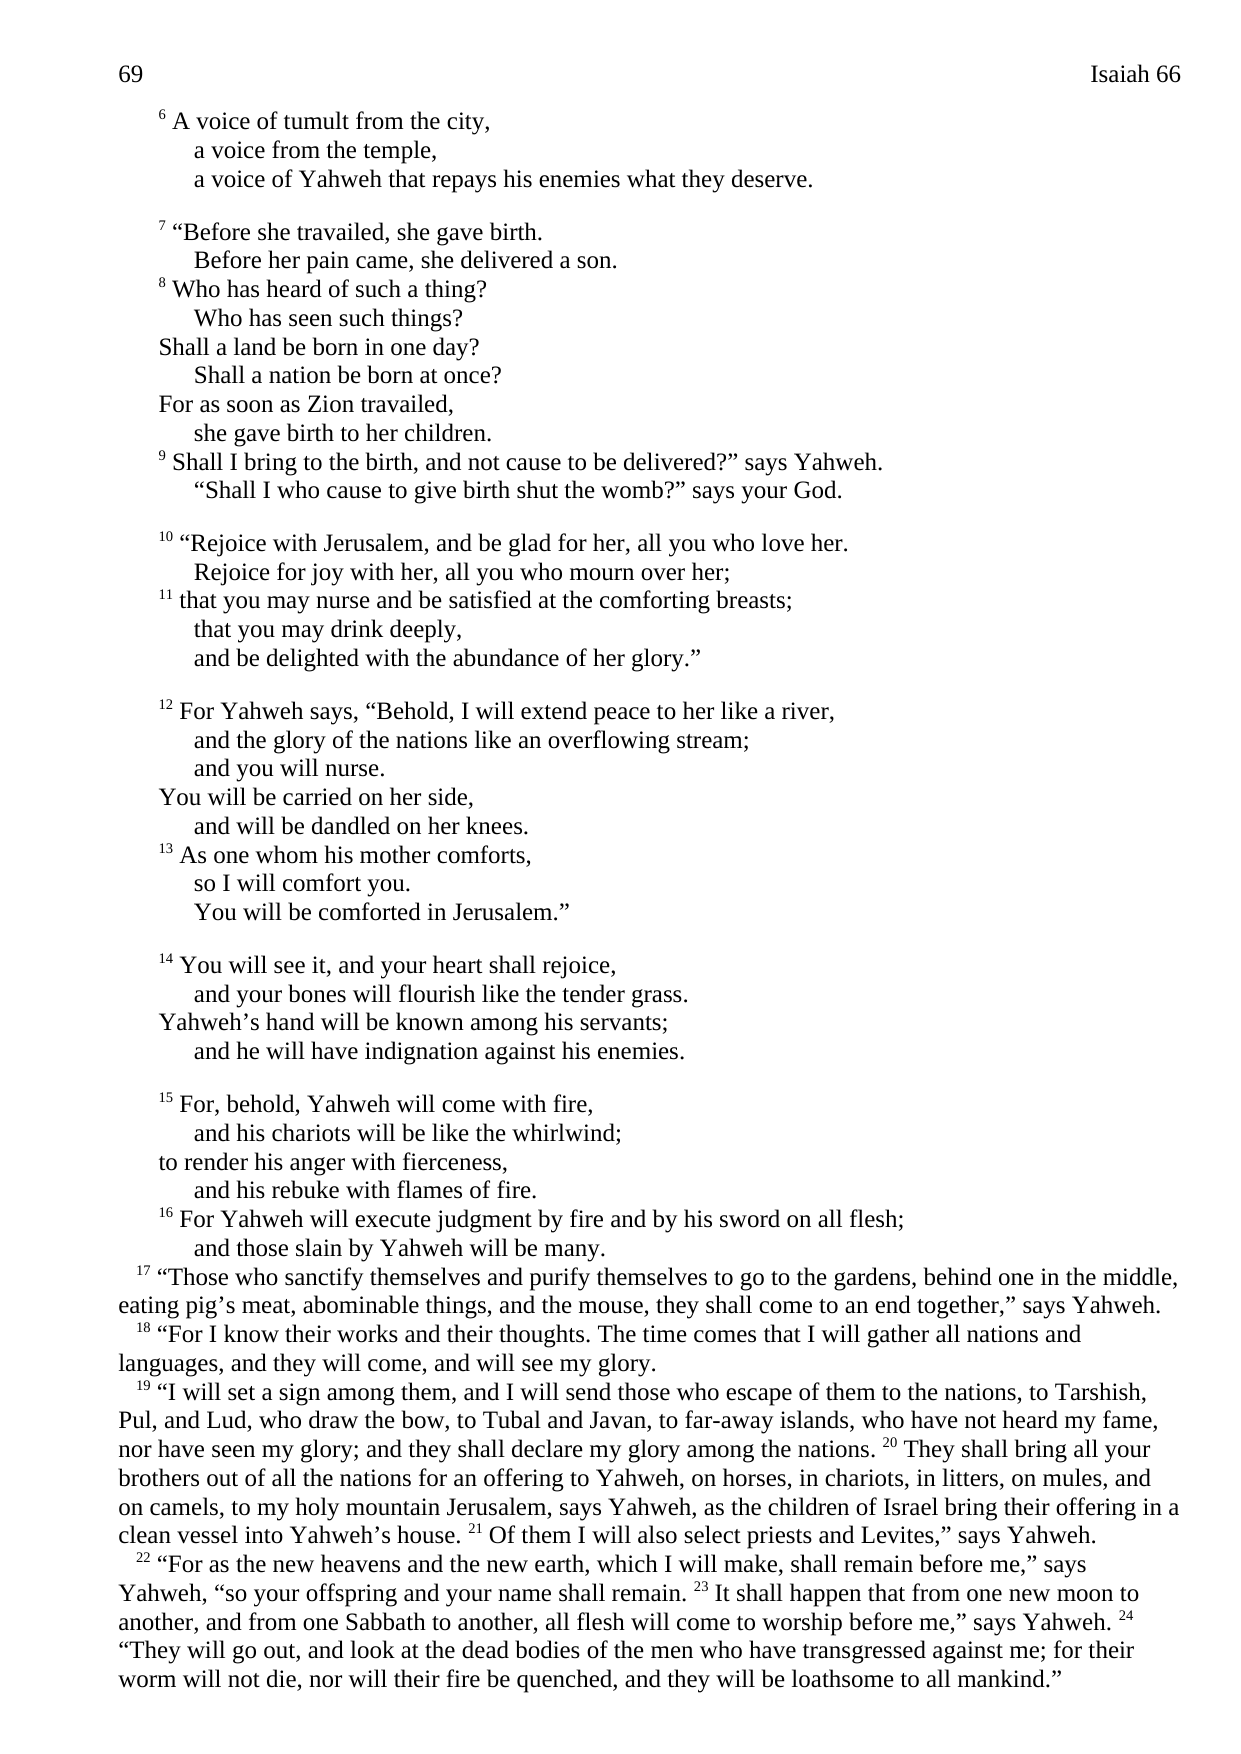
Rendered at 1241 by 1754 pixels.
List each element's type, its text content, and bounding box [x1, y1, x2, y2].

text Before her pain came, she delivered a son. [194, 245, 1181, 274]
text For as soon as Zion travailed, [158, 389, 1181, 418]
text and his rebuke with flames of fire. [194, 1175, 1181, 1204]
text 8 Who has heard of such a thing? [158, 274, 1181, 303]
text so I will comfort you. [194, 868, 1181, 897]
text and be delighted with the abundance of her glory.” [194, 643, 1181, 672]
text Who has seen such things? [194, 303, 1181, 332]
text 11 that you may nurse and be satisfied at the comforting breasts; [158, 586, 1181, 614]
text 16 For Yahweh will execute judgment by fire and by his sword on all flesh; [158, 1204, 1181, 1233]
text 22 “For as the new heavens and the new earth, which I will make, shall remain before me,” says Yahweh, “so your offspring and your name shall remain. 23 It shall happen that from one new moon to another, and from one Sabbath to another, all flesh will come to worship before me,” says Yahweh. 24 “They will go out, and look at the dead bodies of the men who have transgressed against me; for their worm will not die, nor will their fire be quenched, and they will be loathsome to all mankind.” [118, 1549, 1181, 1693]
text 17 “Those who sanctify themselves and purify themselves to go to the gardens, behind one in the middle, eating pig’s meat, abominable things, and the mouse, they shall come to an end together,” says Yahweh. [118, 1262, 1181, 1319]
text 15 For, behold, Yahweh will come with fire, [158, 1089, 1181, 1118]
text Shall a land be born in one day? [158, 332, 1181, 360]
text and he will have indignation against his enemies. [194, 1036, 1181, 1065]
text 7 “Before she travailed, she gave birth. [158, 217, 1181, 245]
text 18 “For I know their works and their thoughts. The time comes that I will gather all nations and languages, and they will come, and will see my glory. [118, 1319, 1181, 1377]
text to render his anger with fierceness, [158, 1147, 1181, 1175]
text and his chariots will be like the whirlwind; [194, 1118, 1181, 1147]
text Shall a nation be born at once? [194, 360, 1181, 389]
text she gave birth to her children. [194, 418, 1181, 447]
text 19 “I will set a sign among them, and I will send those who escape of them to the nations, to Tarshish, Pul, and Lud, who draw the bow, to Tubal and Javan, to far-away islands, who have not heard my fame, nor have seen my glory; and they shall declare my glory among the nations. 20 They shall bring all your brothers out of all the nations for an offering to Yahweh, on horses, in chariots, in litters, on mules, and on camels, to my holy mountain Jerusalem, says Yahweh, as the children of Israel bring their offering in a clean vessel into Yahweh’s house. 21 Of them I will also select priests and Levites,” says Yahweh. [118, 1377, 1181, 1549]
text “Shall I who cause to give birth shut the womb?” says your God. [194, 475, 1181, 504]
text You will be comforted in Jerusalem.” [194, 897, 1181, 926]
text 6 A voice of tumult from the city, [158, 106, 1181, 135]
text 10 “Rejoice with Jerusalem, and be glad for her, all you who love her. [158, 528, 1181, 557]
text and will be dandled on her knees. [194, 811, 1181, 840]
text and the glory of the nations like an overflowing stream; [194, 725, 1181, 753]
text that you may drink deeply, [194, 614, 1181, 643]
text 9 Shall I bring to the birth, and not cause to be delivered?” says Yahweh. [158, 447, 1181, 475]
text and you will nurse. [194, 753, 1181, 782]
text Rejoice for joy with her, all you who mourn over her; [194, 557, 1181, 586]
text and those slain by Yahweh will be many. [194, 1233, 1181, 1262]
text You will be carried on her side, [158, 782, 1181, 811]
text 12 For Yahweh says, “Behold, I will extend peace to her like a river, [158, 696, 1181, 725]
text and your bones will flourish like the tender grass. [194, 979, 1181, 1007]
text 13 As one whom his mother comforts, [158, 840, 1181, 868]
text a voice from the temple, [194, 135, 1181, 164]
text a voice of Yahweh that repays his enemies what they deserve. [194, 164, 1181, 192]
text Yahweh’s hand will be known among his servants; [158, 1007, 1181, 1036]
text 14 You will see it, and your heart shall rejoice, [158, 950, 1181, 979]
